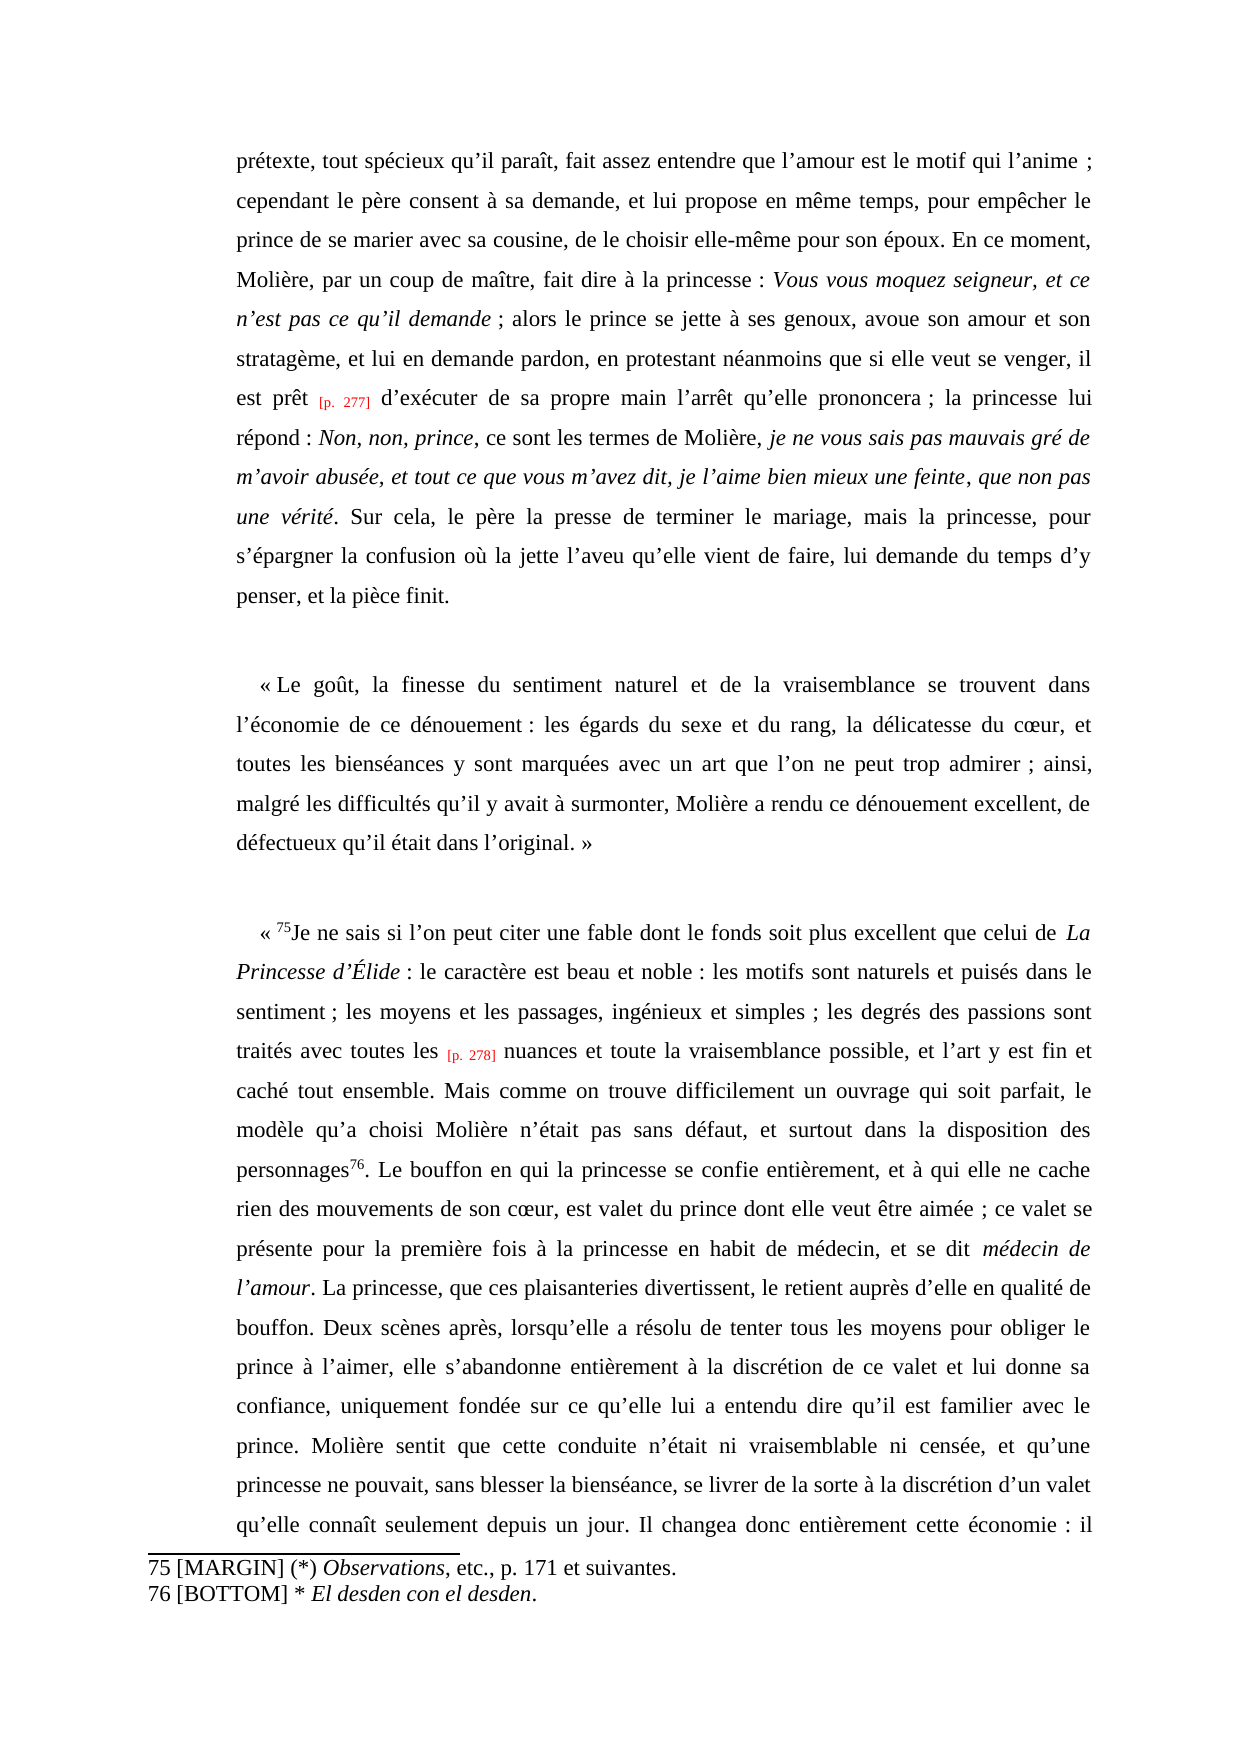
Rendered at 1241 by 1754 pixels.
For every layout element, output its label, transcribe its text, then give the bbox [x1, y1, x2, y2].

text « Le goût, la finesse du sentiment naturel et de la vraisemblance se trouvent dans l’économie de ce dénouement : les égards du sexe et du rang, la délicatesse du cœur, et toutes les bienséances y sont marquées avec un art que l’on ne peut trop admirer ; ainsi, malgré les difficultés qu’il y avait à surmonter, Molière a rendu ce dénouement excellent, de défectueux qu’il était dans l’original. » [236, 671, 1093, 856]
text « Je ne sais si l’on peut citer une fable dont le fonds soit plus excellent que celui de La Princesse d’Élide : le caractère est beau et noble : les motifs sont naturels et puisés dans le sentiment ; les moyens et les passages, ingénieux et simples ; les degrés des passions sont traités avec toutes les [p. 278] nuances et toute la vraisemblance possible, et l’art y est fin et caché tout ensemble. Mais comme on trouve difficilement un ouvrage qui soit parfait, le modèle qu’a choisi Molière n’était pas sans défaut, et surtout dans la disposition des personnages. Le bouffon en qui la princesse se confie entièrement, et à qui elle ne cache rien des mouvements de son cœur, est valet du prince dont elle veut être aimée ; ce valet se présente pour la première fois à la princesse en habit de médecin, et se dit médecin de l’amour. La princesse, que ces plaisanteries divertissent, le retient auprès d’elle en qualité de bouffon. Deux scènes après, lorsqu’elle a résolu de tenter tous les moyens pour obliger le prince à l’aimer, elle s’abandonne entièrement à la discrétion de ce valet et lui donne sa confiance, uniquement fondée sur ce qu’elle lui a entendu dire qu’il est familier avec le prince. Molière sentit que cette conduite n’était ni vraisemblable ni censée, et qu’une princesse ne pouvait, sans blesser la bienséance, se livrer de la sorte à la discrétion d’un valet qu’elle connaît seulement depuis un jour. Il changea donc entièrement cette économie : il [236, 919, 1093, 1537]
text [BOTTOM] * El desden con el desden. [148, 1580, 1093, 1606]
text prétexte, tout spécieux qu’il paraît, fait assez entendre que l’amour est le motif qui l’anime ; cependant le père consent à sa demande, et lui propose en même temps, pour empêcher le prince de se marier avec sa cousine, de le choisir elle-même pour son époux. En ce moment, Molière, par un coup de maître, fait dire à la princesse : Vous vous moquez seigneur, et ce n’est pas ce qu’il demande ; alors le prince se jette à ses genoux, avoue son amour et son stratagème, et lui en demande pardon, en protestant néanmoins que si elle veut se venger, il est prêt [p. 277] d’exécuter de sa propre main l’arrêt qu’elle prononcera ; la princesse lui répond : Non, non, prince, ce sont les termes de Molière, je ne vous sais pas mauvais gré de m’avoir abusée, et tout ce que vous m’avez dit, je l’aime bien mieux une feinte, que non pas une vérité. Sur cela, le père la presse de terminer le mariage, mais la princesse, pour s’épargner la confusion où la jette l’aveu qu’elle vient de faire, lui demande du temps d’y penser, et la pièce finit. [236, 148, 1093, 608]
text [MARGIN] (*) Observations, etc., p. 171 et suivantes. [148, 1554, 1093, 1580]
